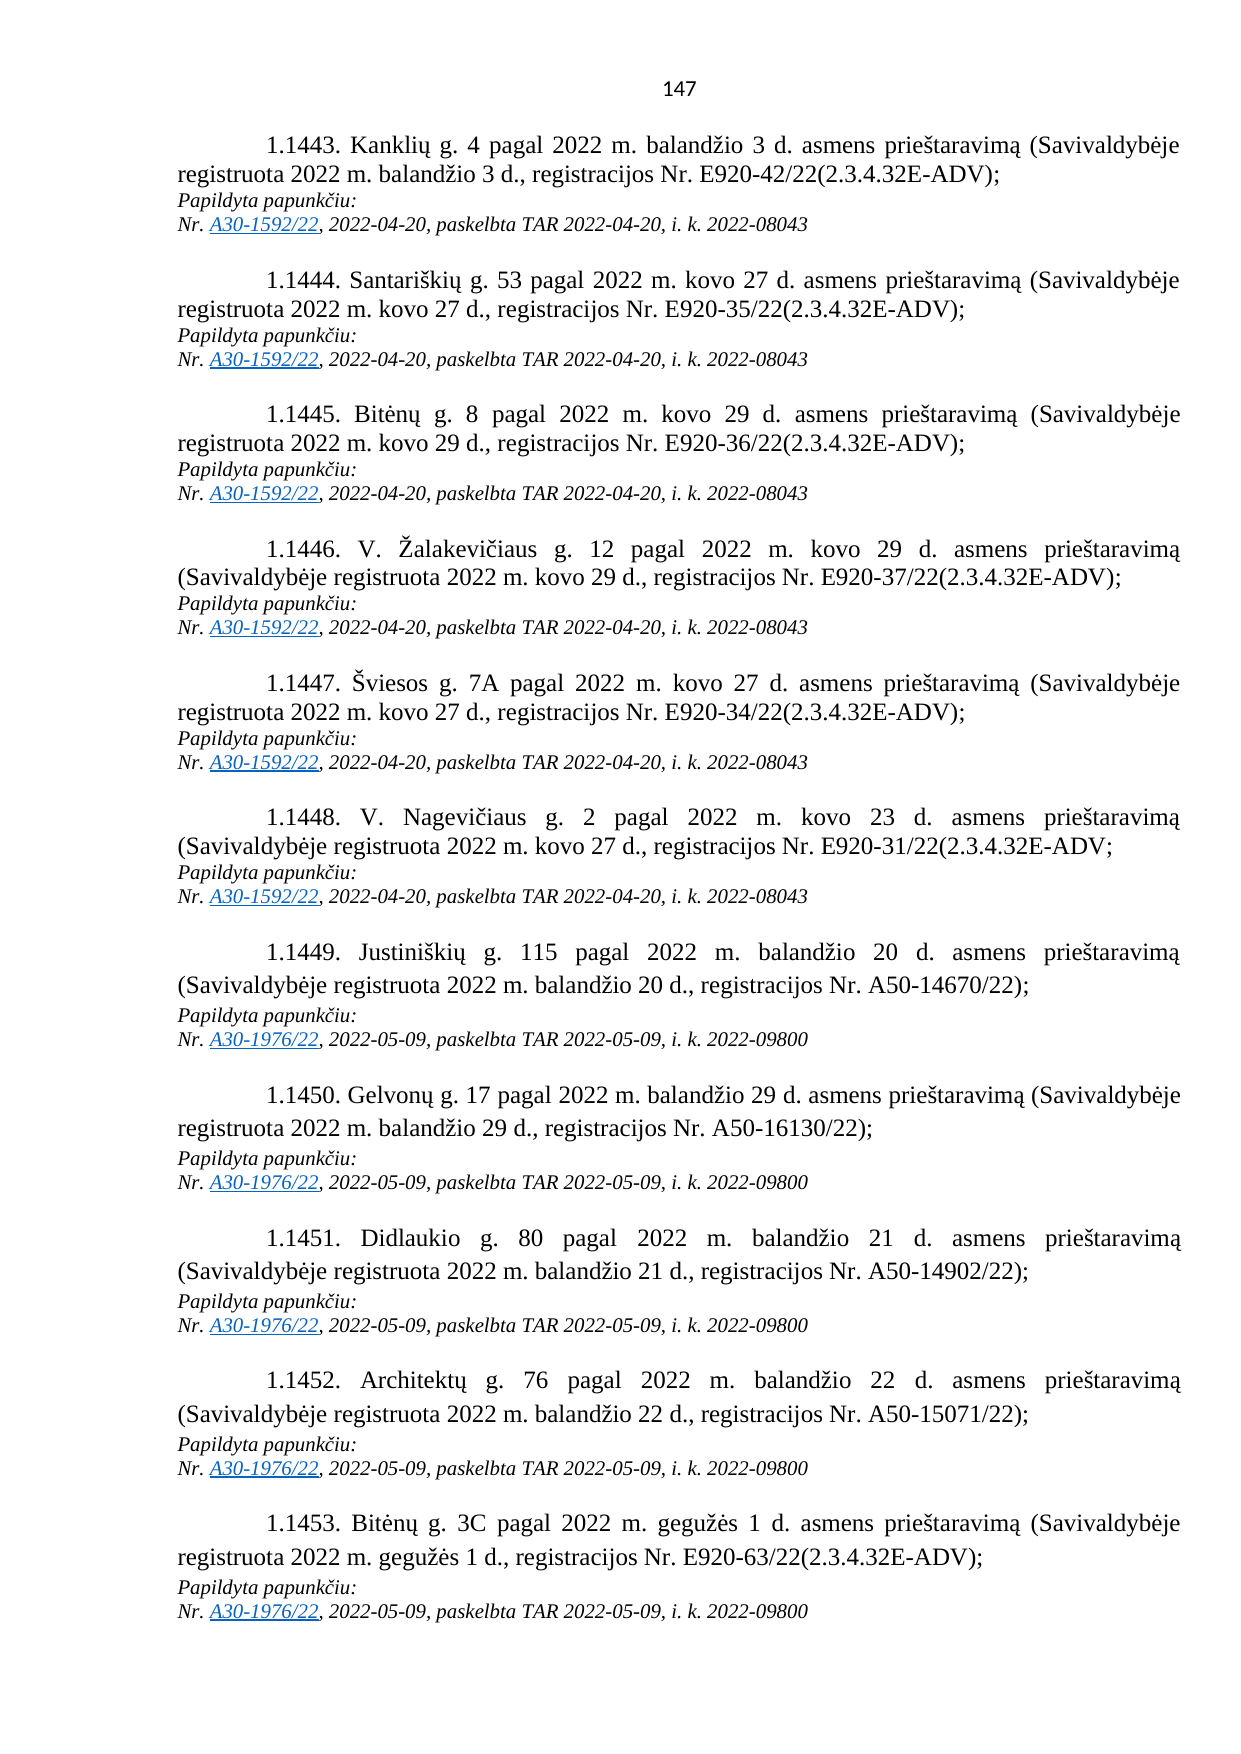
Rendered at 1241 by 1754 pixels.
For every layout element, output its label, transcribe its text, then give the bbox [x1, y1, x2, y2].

text Papildyta papunkčiu: [177, 591, 1181, 615]
text Papildyta papunkčiu: [177, 1432, 1181, 1456]
text Nr. A30-1976/22, 2022-05-09, paskelbta TAR 2022-05-09, i. k. 2022-09800 [177, 1027, 1181, 1051]
text Papildyta papunkčiu: [177, 1574, 1181, 1599]
text Papildyta papunkčiu: [177, 188, 1181, 212]
text Papildyta papunkčiu: [177, 322, 1181, 347]
text Papildyta papunkčiu: [177, 1003, 1181, 1027]
text Nr. A30-1592/22, 2022-04-20, paskelbta TAR 2022-04-20, i. k. 2022-08043 [177, 347, 1181, 371]
text Nr. A30-1592/22, 2022-04-20, paskelbta TAR 2022-04-20, i. k. 2022-08043 [177, 750, 1181, 774]
text 1.1445. Bitėnų g. 8 pagal 2022 m. kovo 29 d. asmens prieštaravimą (Savivaldybėje registruota 2022 m. kovo 29 d., registracijos Nr. E920-36/22(2.3.4.32E-ADV); [177, 399, 1181, 457]
text Nr. A30-1976/22, 2022-05-09, paskelbta TAR 2022-05-09, i. k. 2022-09800 [177, 1170, 1181, 1194]
text 1.1449. Justiniškių g. 115 pagal 2022 m. balandžio 20 d. asmens prieštaravimą (Savivaldybėje registruota 2022 m. balandžio 20 d., registracijos Nr. A50-14670/22); [177, 937, 1181, 999]
text 1.1443. Kanklių g. 4 pagal 2022 m. balandžio 3 d. asmens prieštaravimą (Savivaldybėje registruota 2022 m. balandžio 3 d., registracijos Nr. E920-42/22(2.3.4.32E-ADV); [177, 131, 1181, 188]
text Nr. A30-1976/22, 2022-05-09, paskelbta TAR 2022-05-09, i. k. 2022-09800 [177, 1599, 1181, 1623]
text Nr. A30-1592/22, 2022-04-20, paskelbta TAR 2022-04-20, i. k. 2022-08043 [177, 884, 1181, 908]
text 1.1450. Gelvonų g. 17 pagal 2022 m. balandžio 29 d. asmens prieštaravimą (Savivaldybėje registruota 2022 m. balandžio 29 d., registracijos Nr. A50-16130/22); [177, 1080, 1181, 1142]
text 1.1446. V. Žalakevičiaus g. 12 pagal 2022 m. kovo 29 d. asmens prieštaravimą (Savivaldybėje registruota 2022 m. kovo 29 d., registracijos Nr. E920-37/22(2.3.4.32E-ADV); [177, 534, 1181, 591]
text Papildyta papunkčiu: [177, 1146, 1181, 1170]
text 1.1453. Bitėnų g. 3C pagal 2022 m. gegužės 1 d. asmens prieštaravimą (Savivaldybėje registruota 2022 m. gegužės 1 d., registracijos Nr. E920-63/22(2.3.4.32E-ADV); [177, 1508, 1181, 1570]
text Papildyta papunkčiu: [177, 1289, 1181, 1313]
text Nr. A30-1592/22, 2022-04-20, paskelbta TAR 2022-04-20, i. k. 2022-08043 [177, 481, 1181, 505]
text Nr. A30-1592/22, 2022-04-20, paskelbta TAR 2022-04-20, i. k. 2022-08043 [177, 615, 1181, 639]
text 1.1452. Architektų g. 76 pagal 2022 m. balandžio 22 d. asmens prieštaravimą (Savivaldybėje registruota 2022 m. balandžio 22 d., registracijos Nr. A50-15071/22); [177, 1366, 1181, 1427]
text 1.1444. Santariškių g. 53 pagal 2022 m. kovo 27 d. asmens prieštaravimą (Savivaldybėje registruota 2022 m. kovo 27 d., registracijos Nr. E920-35/22(2.3.4.32E-ADV); [177, 265, 1181, 322]
text Nr. A30-1976/22, 2022-05-09, paskelbta TAR 2022-05-09, i. k. 2022-09800 [177, 1313, 1181, 1337]
text 1.1448. V. Nagevičiaus g. 2 pagal 2022 m. kovo 23 d. asmens prieštaravimą (Savivaldybėje registruota 2022 m. kovo 27 d., registracijos Nr. E920-31/22(2.3.4.32E-ADV; [177, 802, 1181, 860]
text Papildyta papunkčiu: [177, 457, 1181, 481]
text 1.1447. Šviesos g. 7A pagal 2022 m. kovo 27 d. asmens prieštaravimą (Savivaldybėje registruota 2022 m. kovo 27 d., registracijos Nr. E920-34/22(2.3.4.32E-ADV); [177, 668, 1181, 726]
text Nr. A30-1592/22, 2022-04-20, paskelbta TAR 2022-04-20, i. k. 2022-08043 [177, 212, 1181, 236]
text Papildyta papunkčiu: [177, 726, 1181, 750]
text 1.1451. Didlaukio g. 80 pagal 2022 m. balandžio 21 d. asmens prieštaravimą (Savivaldybėje registruota 2022 m. balandžio 21 d., registracijos Nr. A50-14902/22); [177, 1223, 1181, 1284]
text Papildyta papunkčiu: [177, 860, 1181, 884]
text Nr. A30-1976/22, 2022-05-09, paskelbta TAR 2022-05-09, i. k. 2022-09800 [177, 1456, 1181, 1480]
